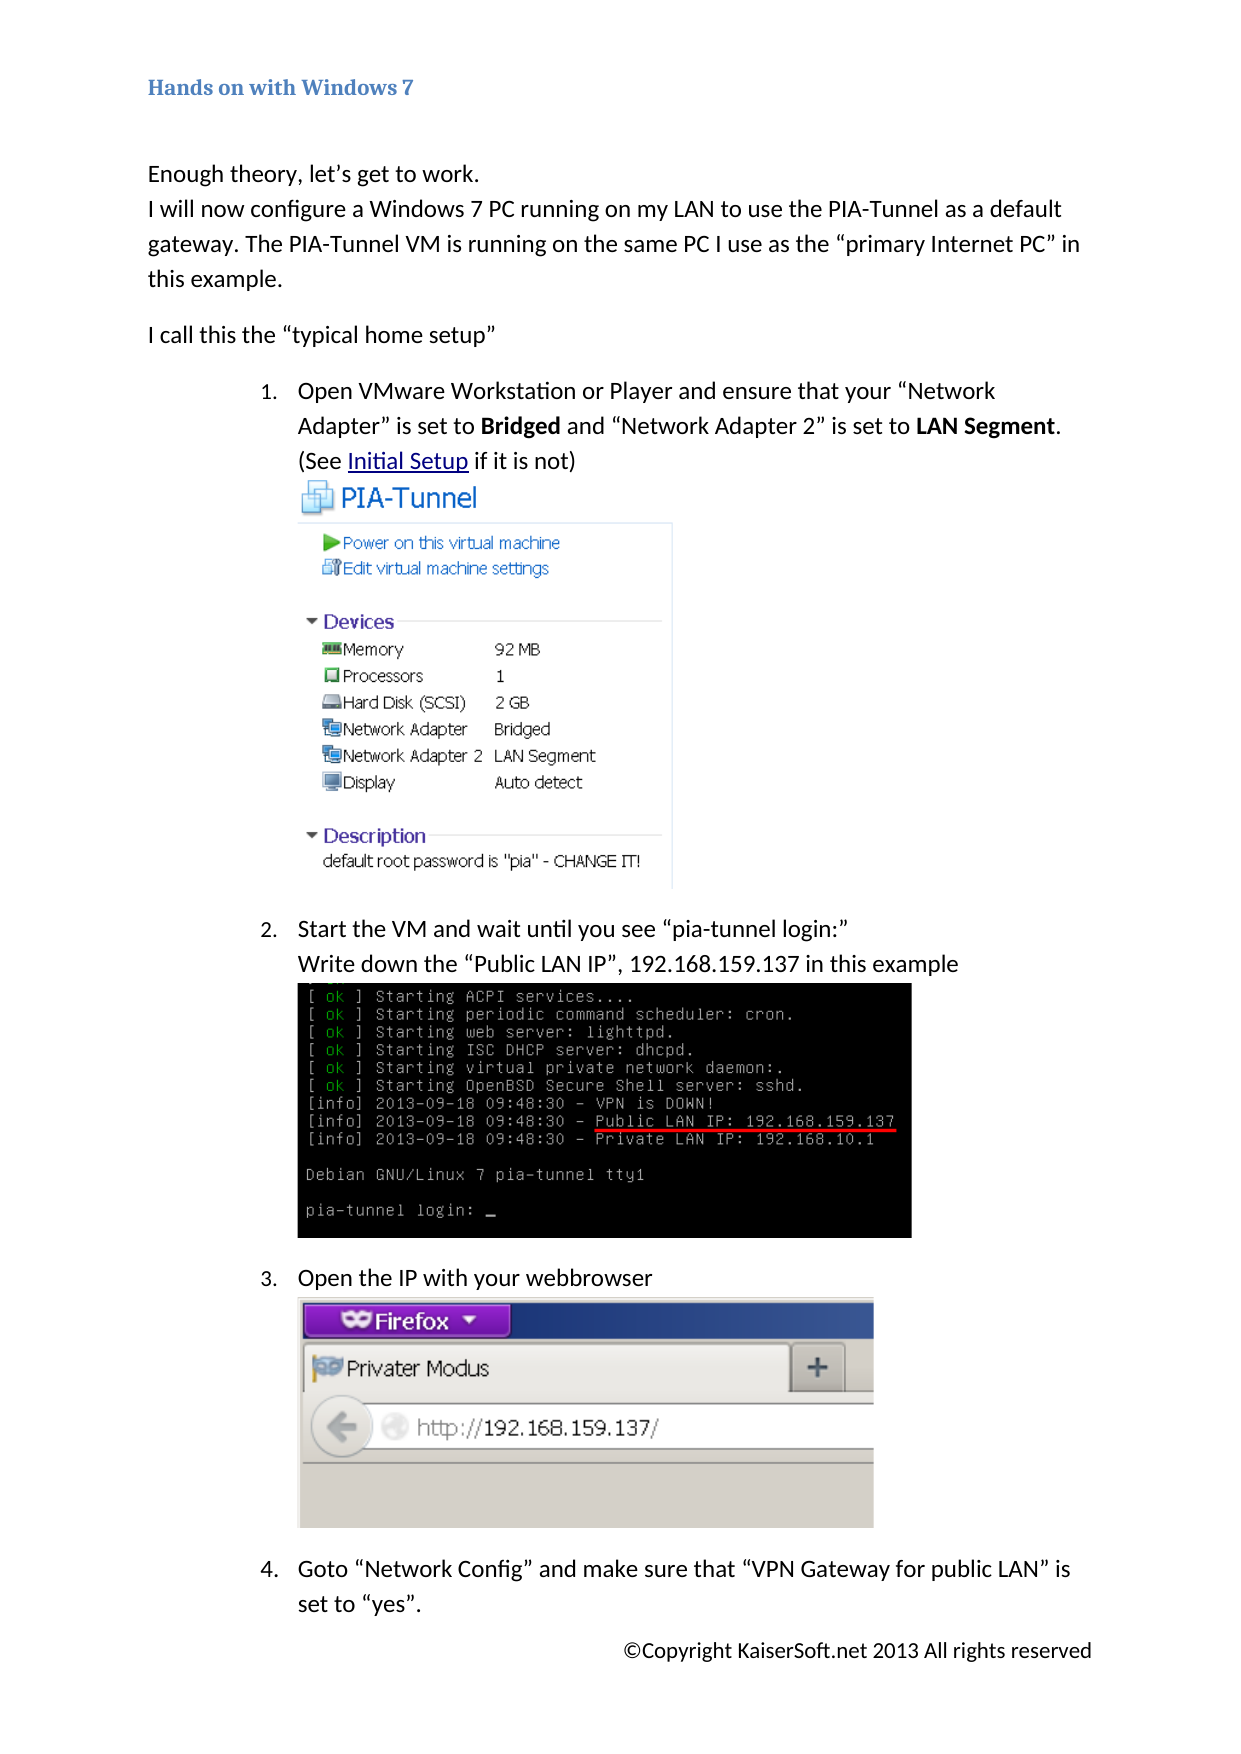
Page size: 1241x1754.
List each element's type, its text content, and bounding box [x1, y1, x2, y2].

list Start the VM and wait until you see “pia-tunnel login:” Write down the “Public LAN IP”, 192.168.159.137 in this example [260, 914, 1093, 1237]
list Open VMware Workstation or Player and ensure that your “Network Adapter” is set to Bridged and “Network Adapter 2” is set to LAN Segment. (See Initial Setup if it is not) [260, 375, 1093, 889]
text Enough theory, let’s get to work. I will now configure a Windows 7 PC running on my LAN to use the PIA-Tunnel as a default gateway. The PIA-Tunnel VM is running on the same PC I use as the “primary Internet PC” in this example. [148, 158, 1093, 294]
list Open the IP with your webbrowser [260, 1262, 1093, 1528]
subtitle Hands on with Windows 7 [148, 75, 1093, 101]
list Goto “Network Config” and make sure that “VPN Gateway for public LAN” is set to “yes”. [260, 1553, 1093, 1618]
text I call this the “typical home setup” [148, 319, 1093, 349]
